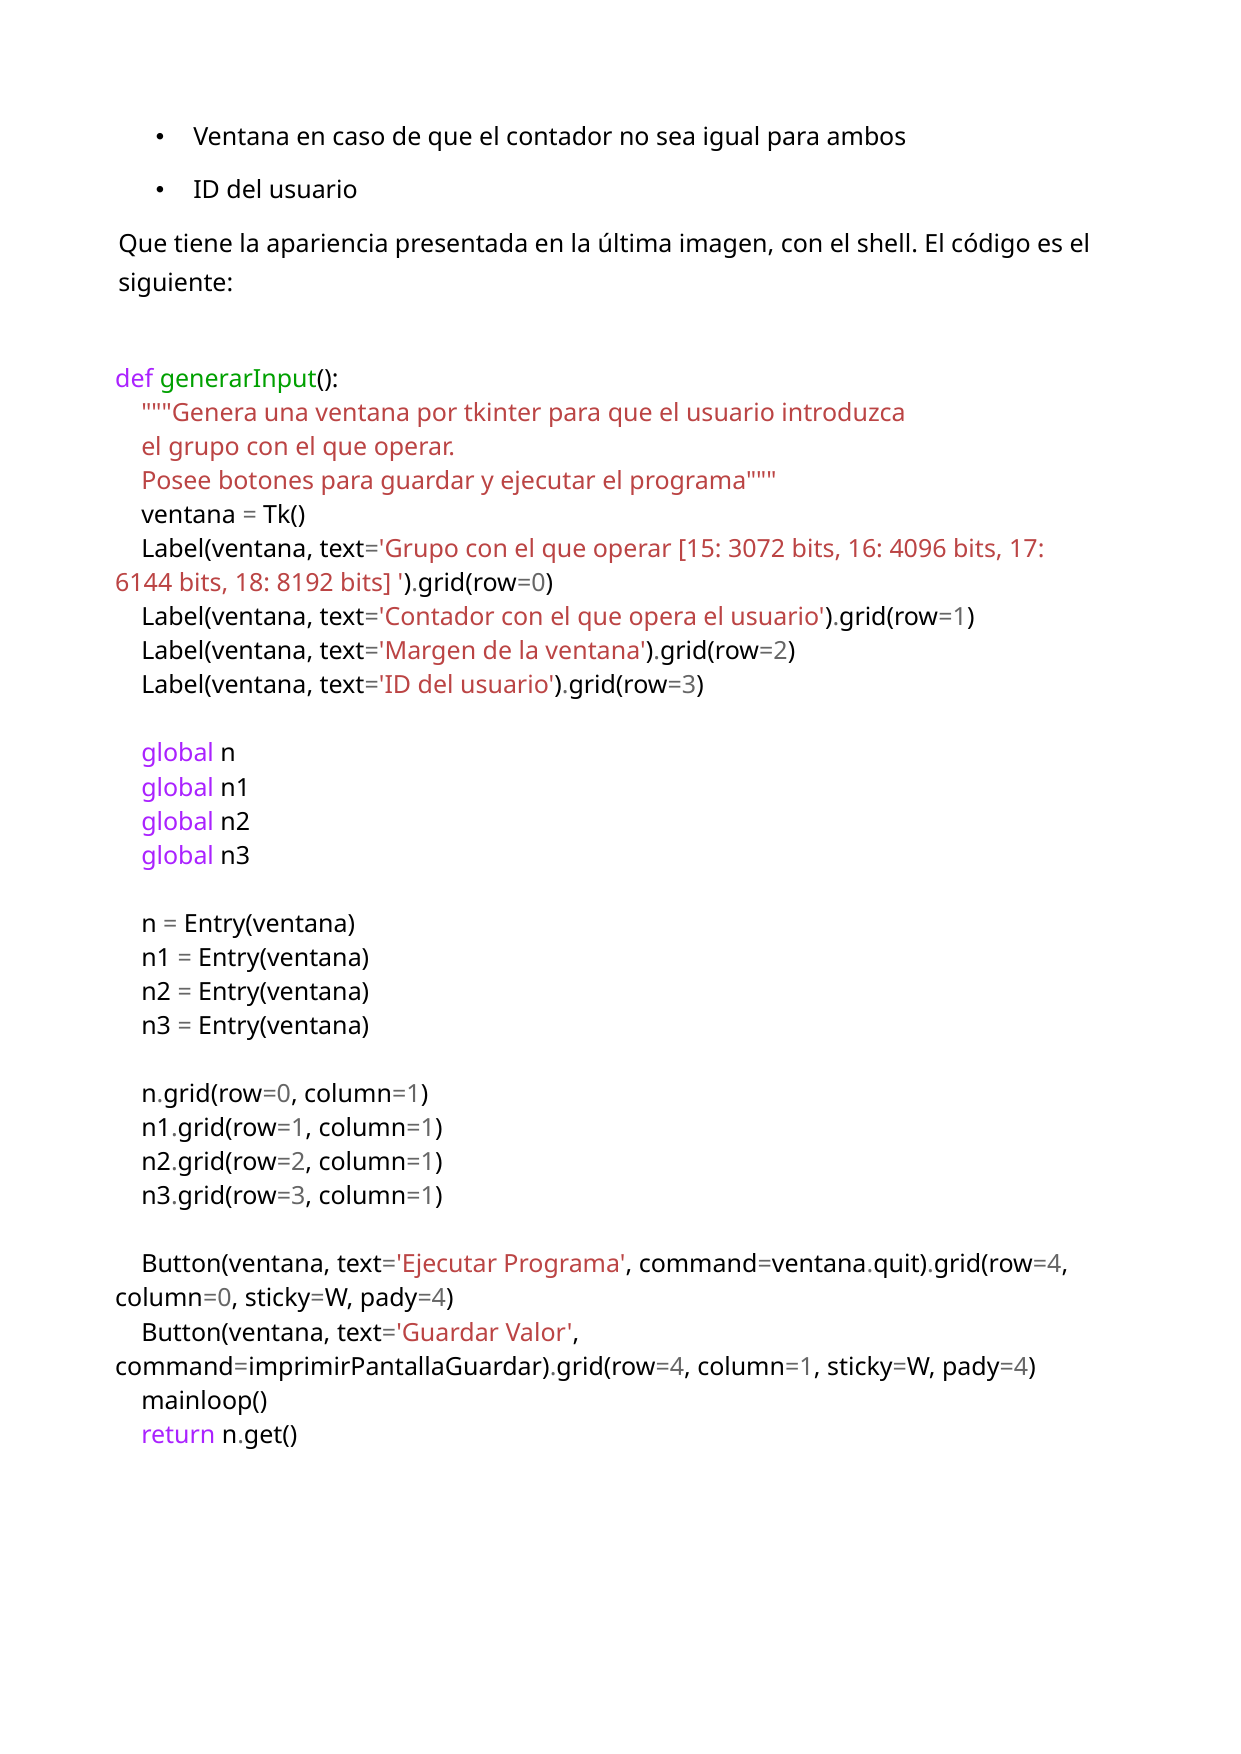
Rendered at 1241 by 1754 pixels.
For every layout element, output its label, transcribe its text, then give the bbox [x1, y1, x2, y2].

list Ventana en caso de que el contador no sea igual para ambos [156, 118, 1122, 152]
text Que tiene la apariencia presentada en la última imagen, con el shell. El código es el siguiente: [118, 226, 1122, 299]
list ID del usuario [156, 172, 1122, 206]
